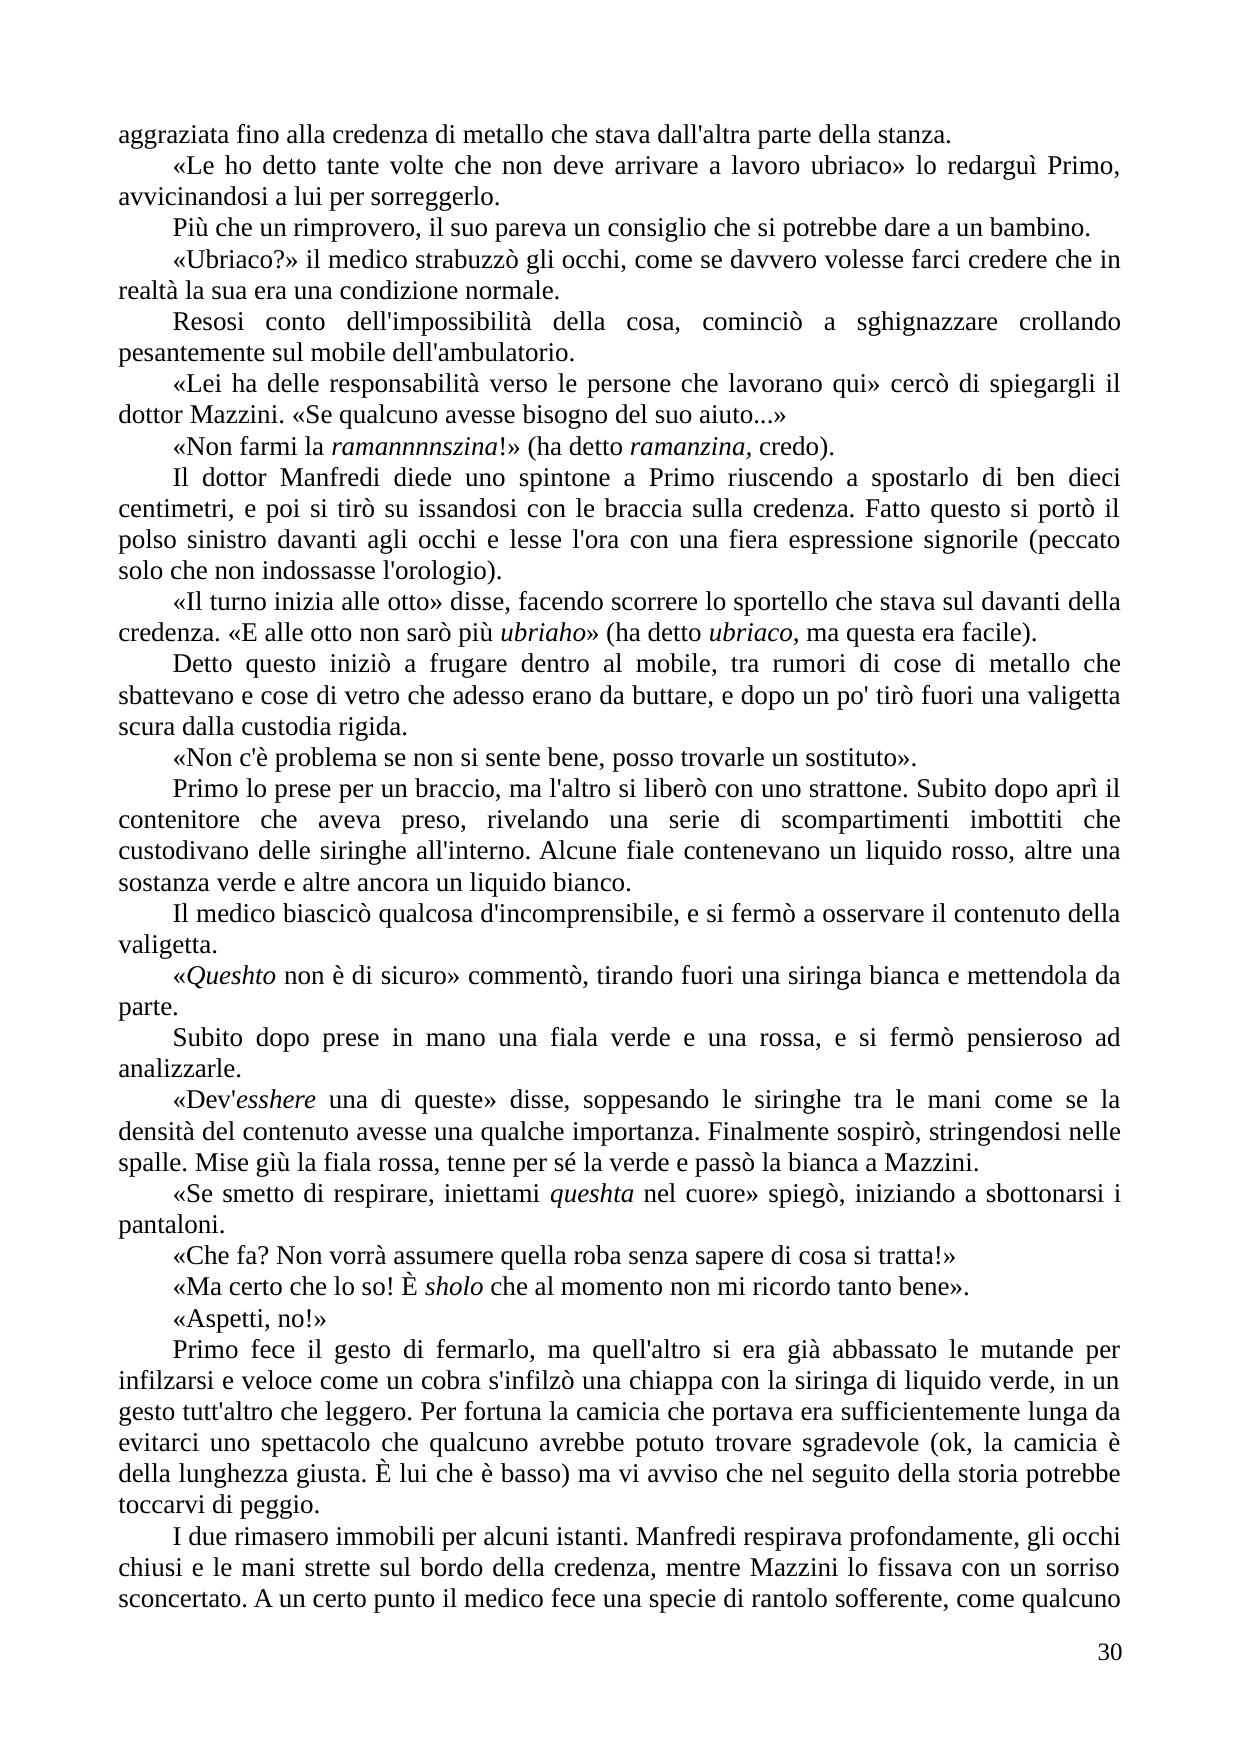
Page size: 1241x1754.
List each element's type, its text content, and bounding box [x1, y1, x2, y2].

text Più che un rimprovero, il suo pareva un consiglio che si potrebbe dare a un bambino. [118, 212, 1122, 243]
text «Aspetti, no!» [118, 1302, 1122, 1333]
text «Queshto non è di sicuro» commentò, tirando fuori una siringa bianca e mettendola da parte. [118, 959, 1122, 1021]
text I due rimasero immobili per alcuni istanti. Manfredi respirava profondamente, gli occhi chiusi e le mani strette sul bordo della credenza, mentre Mazzini lo fissava con un sorriso sconcertato. A un certo punto il medico fece una specie di rantolo sofferente, come qualcuno [118, 1520, 1122, 1613]
text Il dottor Manfredi diede uno spintone a Primo riuscendo a spostarlo di ben dieci centimetri, e poi si tirò su issandosi con le braccia sulla credenza. Fatto questo si portò il polso sinistro davanti agli occhi e lesse l'ora con una fiera espressione signorile (peccato solo che non indossasse l'orologio). [118, 461, 1122, 585]
text «Dev'esshere una di queste» disse, soppesando le siringhe tra le mani come se la densità del contenuto avesse una qualche importanza. Finalmente sospirò, stringendosi nelle spalle. Mise giù la fiala rossa, tenne per sé la verde e passò la bianca a Mazzini. [118, 1084, 1122, 1177]
text «Ubriaco?» il medico strabuzzò gli occhi, come se davvero volesse farci credere che in realtà la sua era una condizione normale. [118, 243, 1122, 305]
text Subito dopo prese in mano una fiala verde e una rossa, e si fermò pensieroso ad analizzarle. [118, 1021, 1122, 1084]
text «Non c'è problema se non si sente bene, posso trovarle un sostituto». [118, 741, 1122, 772]
text «Che fa? Non vorrà assumere quella roba senza sapere di cosa si tratta!» [118, 1239, 1122, 1271]
text aggraziata fino alla credenza di metallo che stava dall'altra parte della stanza. [118, 118, 1122, 149]
text Resosi conto dell'impossibilità della cosa, cominciò a sghignazzare crollando pesantemente sul mobile dell'ambulatorio. [118, 305, 1122, 367]
text Primo fece il gesto di fermarlo, ma quell'altro si era già abbassato le mutande per infilzarsi e veloce come un cobra s'infilzò una chiappa con la siringa di liquido verde, in un gesto tutt'altro che leggero. Per fortuna la camicia che portava era sufficientemente lunga da evitarci uno spettacolo che qualcuno avrebbe potuto trovare sgradevole (ok, la camicia è della lunghezza giusta. È lui che è basso) ma vi avviso che nel seguito della storia potrebbe toccarvi di peggio. [118, 1333, 1122, 1520]
text «Il turno inizia alle otto» disse, facendo scorrere lo sportello che stava sul davanti della credenza. «E alle otto non sarò più ubriaho» (ha detto ubriaco, ma questa era facile). [118, 585, 1122, 648]
text Detto questo iniziò a frugare dentro al mobile, tra rumori di cose di metallo che sbattevano e cose di vetro che adesso erano da buttare, e dopo un po' tirò fuori una valigetta scura dalla custodia rigida. [118, 648, 1122, 741]
text «Se smetto di respirare, iniettami queshta nel cuore» spiegò, iniziando a sbottonarsi i pantaloni. [118, 1177, 1122, 1239]
text «Non farmi la ramannnnszina!» (ha detto ramanzina, credo). [118, 429, 1122, 461]
text Primo lo prese per un braccio, ma l'altro si liberò con uno strattone. Subito dopo aprì il contenitore che aveva preso, rivelando una serie di scompartimenti imbottiti che custodivano delle siringhe all'interno. Alcune fiale contenevano un liquido rosso, altre una sostanza verde e altre ancora un liquido bianco. [118, 772, 1122, 897]
text «Ma certo che lo so! È sholo che al momento non mi ricordo tanto bene». [118, 1271, 1122, 1302]
text «Lei ha delle responsabilità verso le persone che lavorano qui» cercò di spiegargli il dottor Mazzini. «Se qualcuno avesse bisogno del suo aiuto...» [118, 367, 1122, 429]
text Il medico biascicò qualcosa d'incomprensibile, e si fermò a osservare il contenuto della valigetta. [118, 897, 1122, 959]
text «Le ho detto tante volte che non deve arrivare a lavoro ubriaco» lo redarguì Primo, avvicinandosi a lui per sorreggerlo. [118, 149, 1122, 212]
